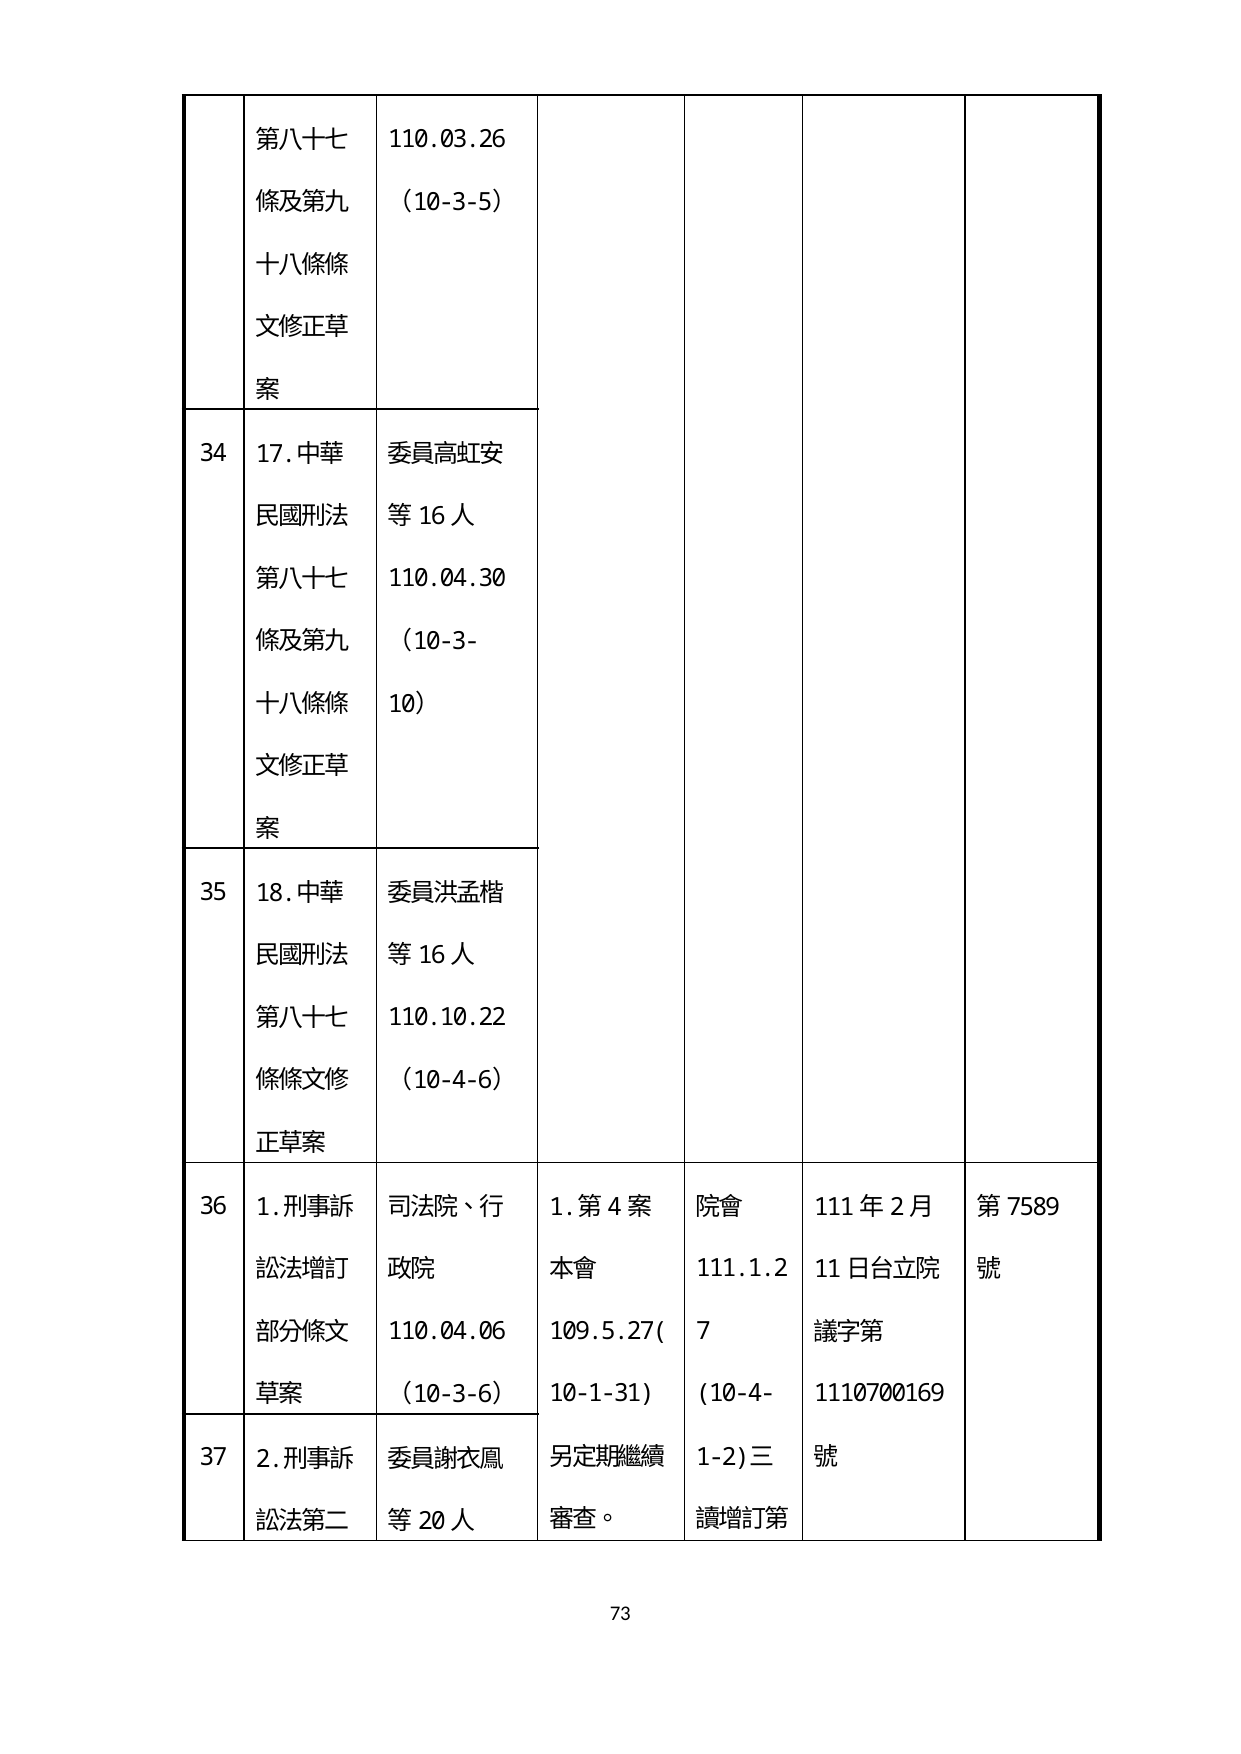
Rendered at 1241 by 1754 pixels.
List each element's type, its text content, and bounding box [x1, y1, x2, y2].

table_cell 第八十七條及第九十八條條文修正草案 [245, 96, 376, 408]
table_cell 委員洪孟楷等16人 110.10.22 （10-4-6） [377, 849, 537, 1161]
table_cell 36 [186, 1163, 243, 1413]
table_cell 1.刑事訴訟法增訂部分條文草案 [245, 1163, 376, 1413]
table_cell [803, 96, 964, 1161]
table_cell 35 [186, 849, 243, 1161]
table_cell 第7589號 [966, 1163, 1097, 1539]
table_cell 37 [186, 1415, 243, 1539]
table_cell 111年2月11日台立院議字第1110700169號 [803, 1163, 964, 1539]
table_cell 18.中華民國刑法第八十七條條文修正草案 [245, 849, 376, 1161]
table_cell 司法院、行政院 110.04.06 （10-3-6） [377, 1163, 537, 1413]
table_cell 委員高虹安等16人 110.04.30 （10-3-10） [377, 410, 537, 847]
table_cell 院會 111.1.27 (10-4-1-2)三讀增訂第 [685, 1163, 802, 1539]
table_cell [966, 96, 1097, 1161]
table_cell 110.03.26 （10-3-5） [377, 96, 537, 408]
table_cell 34 [186, 410, 243, 847]
table_cell [685, 96, 802, 1161]
table_cell [538, 96, 684, 1161]
table_cell 1.第4案 本會109.5.27(10-1-31)另定期繼續審查。 [538, 1163, 684, 1539]
table_cell 委員謝衣鳯等20人 [377, 1415, 537, 1539]
table_cell 2.刑事訴訟法第二 [245, 1415, 376, 1539]
table_cell [186, 96, 243, 408]
table_cell 17.中華民國刑法第八十七條及第九十八條條文修正草案 [245, 410, 376, 847]
